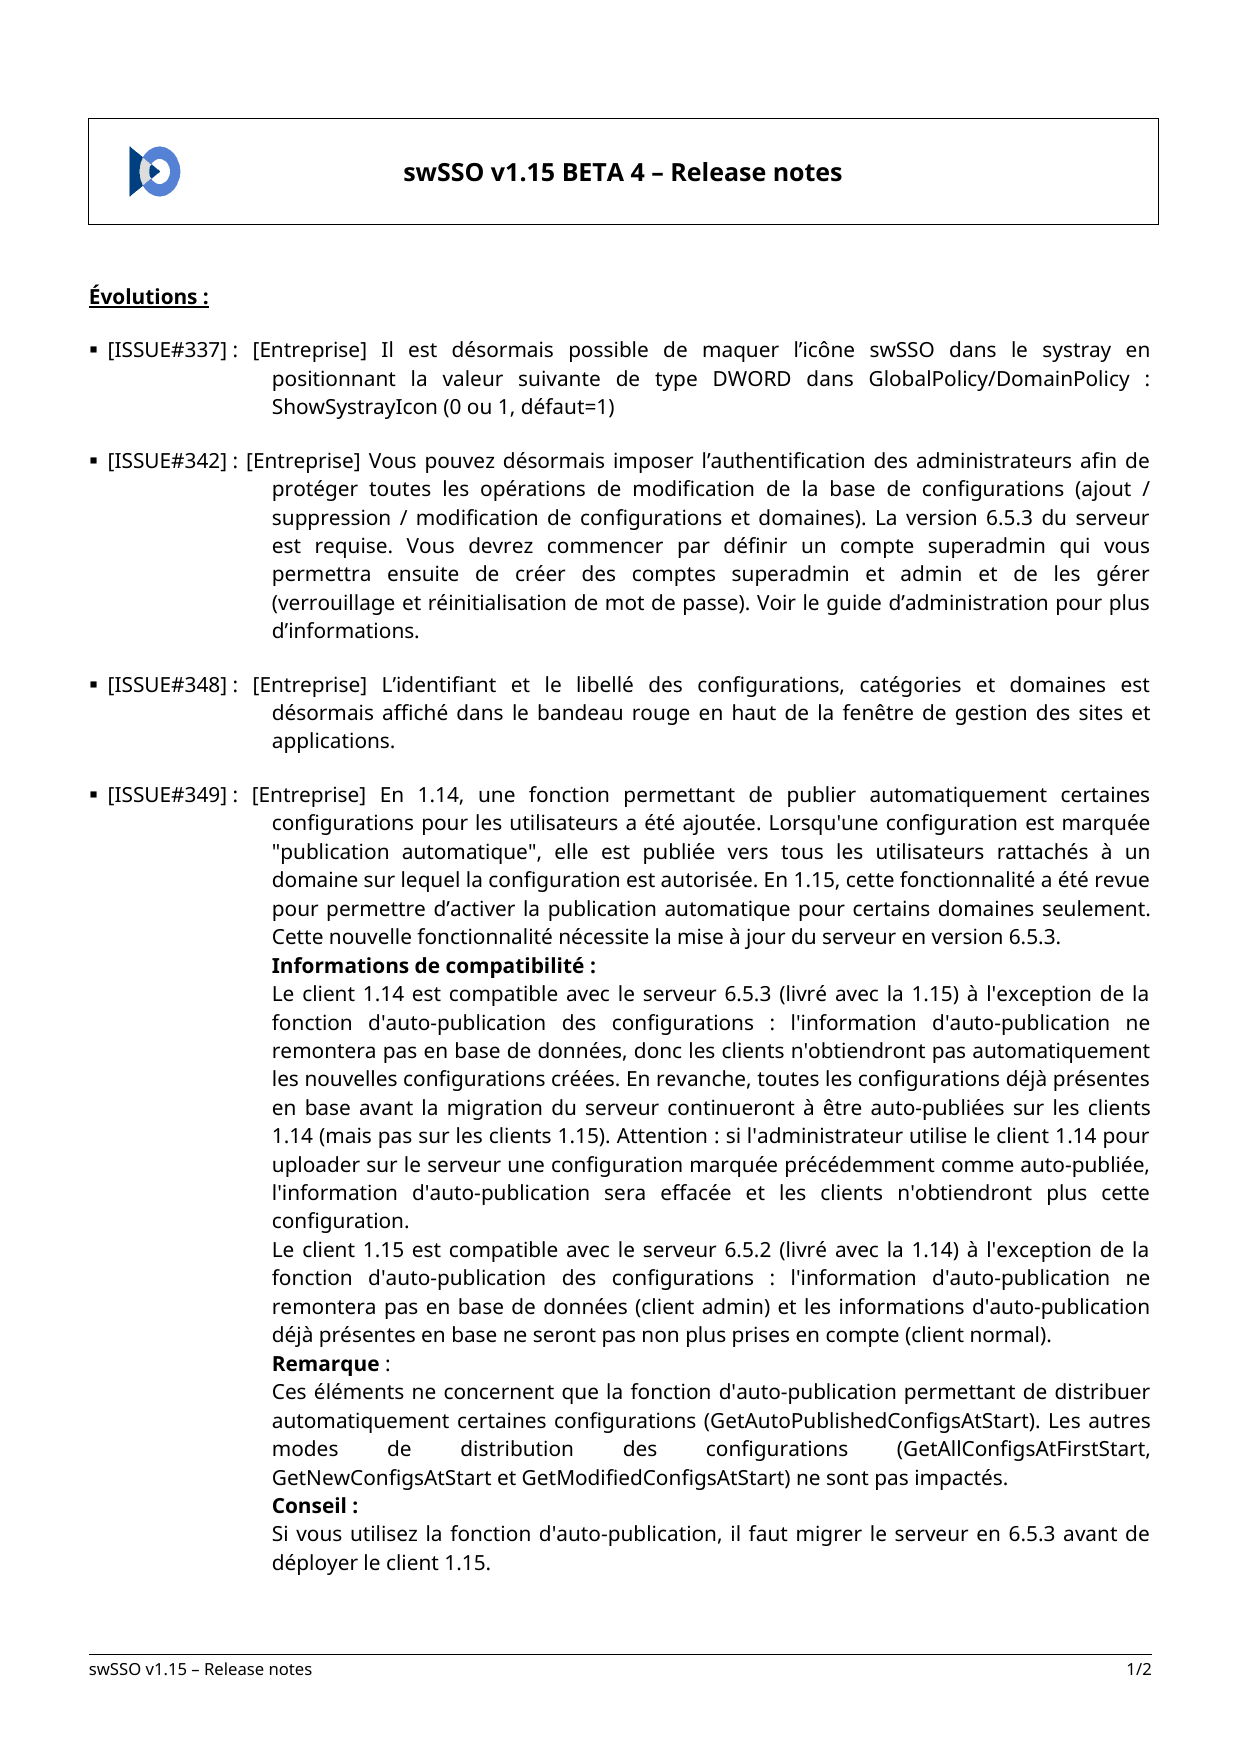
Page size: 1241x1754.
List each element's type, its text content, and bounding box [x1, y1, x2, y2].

text Évolutions : [89, 282, 1152, 310]
table_header [89, 119, 220, 224]
picture [124, 140, 185, 203]
table_header swSSO v1.15 BETA 4 – Release notes [220, 119, 1026, 224]
list [ISSUE#348] : [Entreprise] L’identifiant et le libellé des configurations, catégories et domaines est désormais affiché dans le bandeau rouge en haut de la fenêtre de gestion des sites et applications. [89, 670, 1152, 755]
list [ISSUE#337] : [Entreprise] Il est désormais possible de maquer l’icône swSSO dans le systray en positionnant la valeur suivante de type DWORD dans GlobalPolicy/DomainPolicy : ShowSystrayIcon (0 ou 1, défaut=1) [89, 335, 1152, 421]
list [ISSUE#349] : [Entreprise] En 1.14, une fonction permettant de publier automatiquement certaines configurations pour les utilisateurs a été ajoutée. Lorsqu'une configuration est marquée "publication automatique", elle est publiée vers tous les utilisateurs rattachés à un domaine sur lequel la configuration est autorisée. En 1.15, cette fonctionnalité a été revue pour permettre d’activer la publication automatique pour certains domaines seulement. Cette nouvelle fonctionnalité nécessite la mise à jour du serveur en version 6.5.3. Informations de compatibilité : Le client 1.14 est compatible avec le serveur 6.5.3 (livré avec la 1.15) à l'exception de la fonction d'auto-publication des configurations : l'information d'auto-publication ne remontera pas en base de données, donc les clients n'obtiendront pas automatiquement les nouvelles configurations créées. En revanche, toutes les configurations déjà présentes en base avant la migration du serveur continueront à être auto-publiées sur les clients 1.14 (mais pas sur les clients 1.15). Attention : si l'administrateur utilise le client 1.14 pour uploader sur le serveur une configuration marquée précédemment comme auto-publiée, l'information d'auto-publication sera effacée et les clients n'obtiendront plus cette configuration. Le client 1.15 est compatible avec le serveur 6.5.2 (livré avec la 1.14) à l'exception de la fonction d'auto-publication des configurations : l'information d'auto-publication ne remontera pas en base de données (client admin) et les informations d'auto-publication déjà présentes en base ne seront pas non plus prises en compte (client normal). Remarque : Ces éléments ne concernent que la fonction d'auto-publication permettant de distribuer automatiquement certaines configurations (GetAutoPublishedConfigsAtStart). Les autres modes de distribution des configurations (GetAllConfigsAtFirstStart, GetNewConfigsAtStart et GetModifiedConfigsAtStart) ne sont pas impactés. Conseil : Si vous utilisez la fonction d'auto-publication, il faut migrer le serveur en 6.5.3 avant de déployer le client 1.15. [89, 780, 1152, 1576]
table_header [1026, 119, 1158, 224]
list [ISSUE#342] : [Entreprise] Vous pouvez désormais imposer l’authentification des administrateurs afin de protéger toutes les opérations de modification de la base de configurations (ajout / suppression / modification de configurations et domaines). La version 6.5.3 du serveur est requise. Vous devrez commencer par définir un compte superadmin qui vous permettra ensuite de créer des comptes superadmin et admin et de les gérer (verrouillage et réinitialisation de mot de passe). Voir le guide d’administration pour plus d’informations. [89, 446, 1152, 645]
